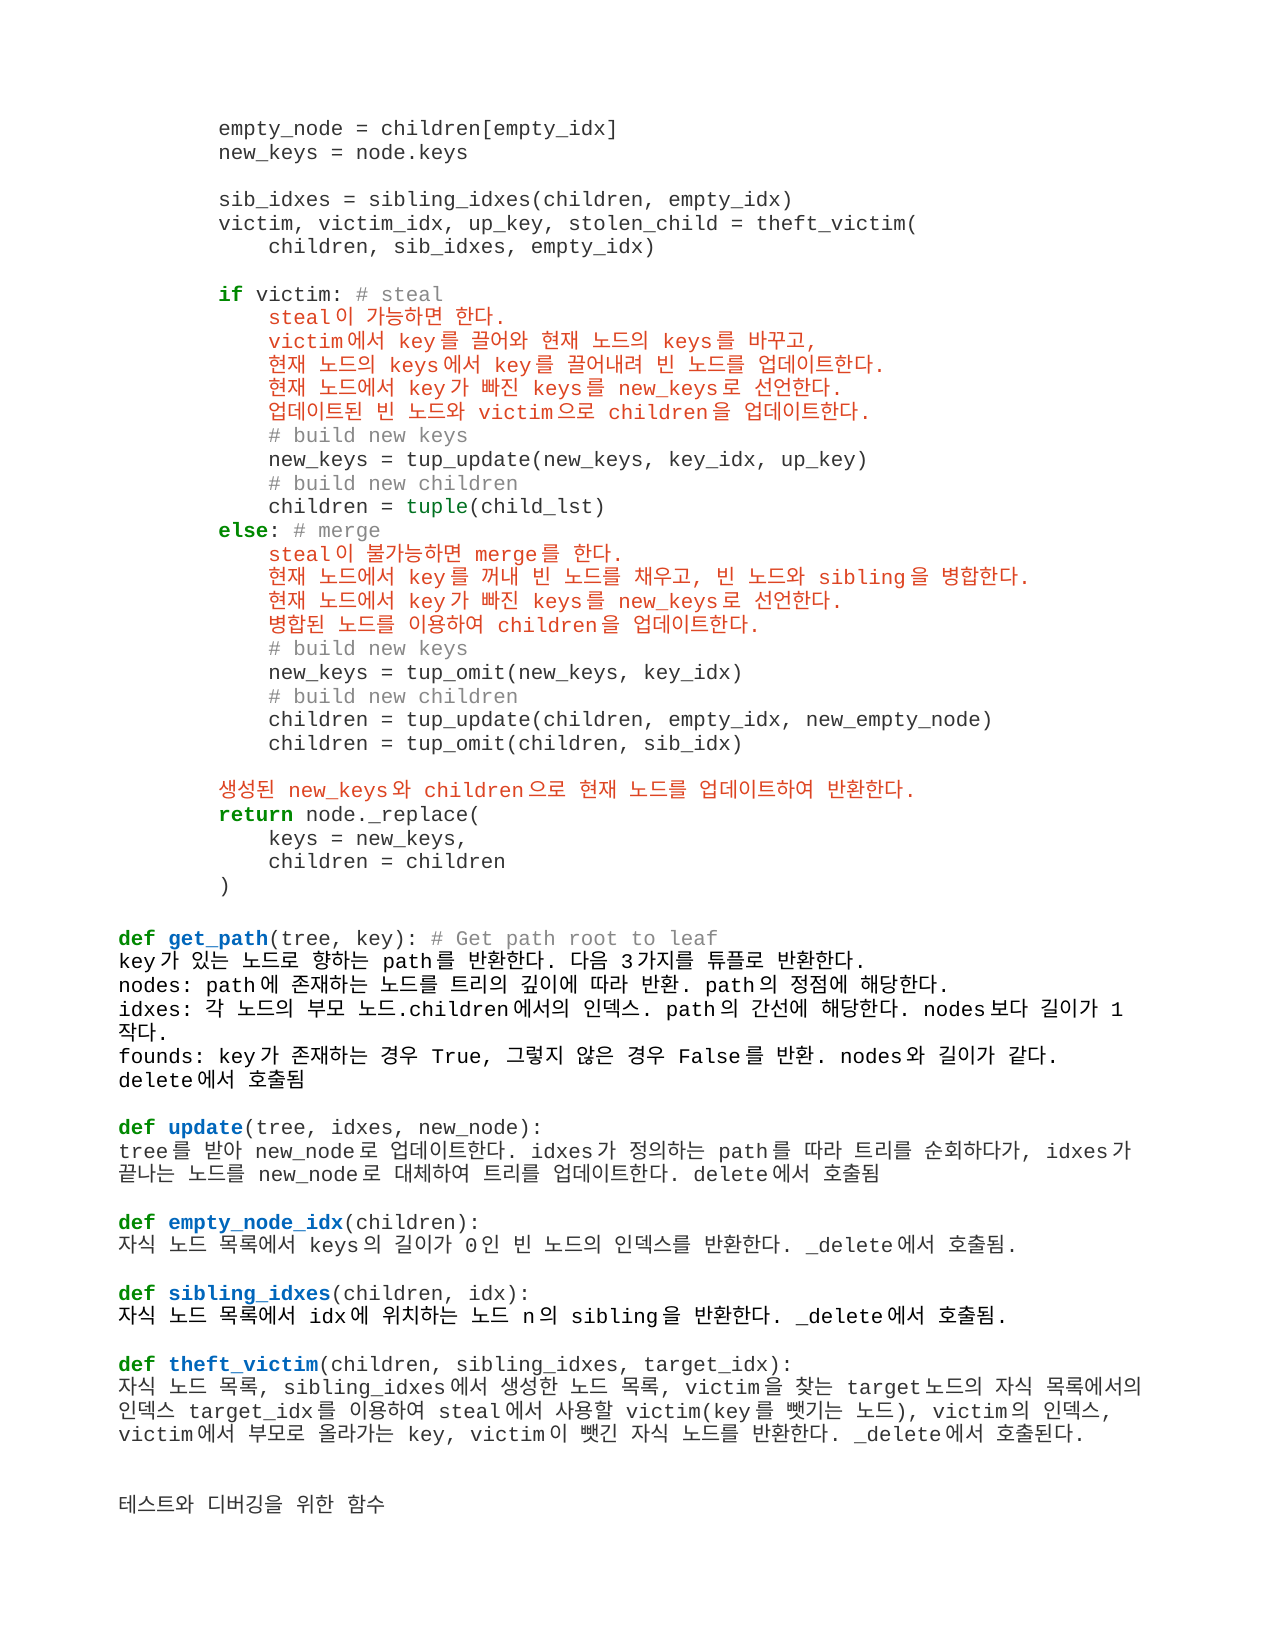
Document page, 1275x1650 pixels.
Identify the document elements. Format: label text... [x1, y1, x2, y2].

text def theft_victim(children, sibling_idxes, target_idx): [118, 1353, 1157, 1377]
text tree를 받아 new_node로 업데이트한다. idxes가 정의하는 path를 따라 트리를 순회하다가, idxes가 끝나는 노드를 new_node로 대체하여 트리를 업데이트한다. delete에서 호출됨 [118, 1141, 1157, 1188]
text if victim: # steal [118, 284, 1157, 307]
text def sibling_idxes(children, idx): [118, 1283, 1157, 1306]
text # build new children [118, 686, 1157, 709]
text 현재 노드에서 key를 꺼내 빈 노드를 채우고, 빈 노드와 sibling을 병합한다. [118, 567, 1157, 591]
text idxes: 각 노드의 부모 노드.children에서의 인덱스. path의 간선에 해당한다. nodes보다 길이가 1 작다. [118, 999, 1157, 1046]
text 현재 노드에서 key가 빠진 keys를 new_keys로 선언한다. [118, 591, 1157, 615]
text 병합된 노드를 이용하여 children을 업데이트한다. [118, 615, 1157, 638]
text 업데이트된 빈 노드와 victim으로 children을 업데이트한다. [118, 402, 1157, 426]
text victim에서 key를 끌어와 현재 노드의 keys를 바꾸고, [118, 331, 1157, 354]
text 자식 노드 목록에서 idx에 위치하는 노드 n의 sibling을 반환한다. _delete에서 호출됨. [118, 1306, 1157, 1330]
text children = tuple(child_lst) [118, 496, 1157, 520]
text 테스트와 디버깅을 위한 함수 [118, 1495, 1157, 1519]
text children = children [118, 851, 1157, 875]
text keys = new_keys, [118, 827, 1157, 851]
text children = tup_omit(children, sib_idx) [118, 733, 1157, 757]
text new_keys = tup_update(new_keys, key_idx, up_key) [118, 449, 1157, 473]
text 자식 노드 목록에서 keys의 길이가 0인 빈 노드의 인덱스를 반환한다. _delete에서 호출됨. [118, 1235, 1157, 1259]
text 생성된 new_keys와 children으로 현재 노드를 업데이트하여 반환한다. [118, 780, 1157, 804]
text new_keys = tup_omit(new_keys, key_idx) [118, 662, 1157, 686]
text sib_idxes = sibling_idxes(children, empty_idx) [118, 189, 1157, 213]
text 자식 노드 목록, sibling_idxes에서 생성한 노드 목록, victim을 찾는 target노드의 자식 목록에서의 인덱스 target_idx를 이용하여 steal에서 사용할 victim(key를 뺏기는 노드), victim의 인덱스, victim에서 부모로 올라가는 key, victim이 뺏긴 자식 노드를 반환한다. _delete에서 호출된다. [118, 1377, 1157, 1448]
text steal이 가능하면 한다. [118, 307, 1157, 331]
text # build new keys [118, 638, 1157, 662]
text founds: key가 존재하는 경우 True, 그렇지 않은 경우 False를 반환. nodes와 길이가 같다. [118, 1046, 1157, 1070]
text empty_node = children[empty_idx] [118, 118, 1157, 142]
text return node._replace( [118, 804, 1157, 827]
text # build new children [118, 473, 1157, 496]
text ) [118, 875, 1157, 898]
text victim, victim_idx, up_key, stolen_child = theft_victim( [118, 213, 1157, 236]
text else: # merge [118, 520, 1157, 544]
text 현재 노드에서 key가 빠진 keys를 new_keys로 선언한다. [118, 378, 1157, 402]
text delete에서 호출됨 [118, 1070, 1157, 1093]
text steal이 불가능하면 merge를 한다. [118, 544, 1157, 567]
text children, sib_idxes, empty_idx) [118, 236, 1157, 260]
text children = tup_update(children, empty_idx, new_empty_node) [118, 709, 1157, 733]
text 현재 노드의 keys에서 key를 끌어내려 빈 노드를 업데이트한다. [118, 354, 1157, 378]
text def get_path(tree, key): # Get path root to leaf [118, 928, 1157, 952]
text def empty_node_idx(children): [118, 1212, 1157, 1235]
text # build new keys [118, 426, 1157, 449]
text new_keys = node.keys [118, 142, 1157, 165]
text key가 있는 노드로 향하는 path를 반환한다. 다음 3가지를 튜플로 반환한다. [118, 952, 1157, 975]
text nodes: path에 존재하는 노드를 트리의 깊이에 따라 반환. path의 정점에 해당한다. [118, 975, 1157, 999]
text def update(tree, idxes, new_node): [118, 1117, 1157, 1141]
